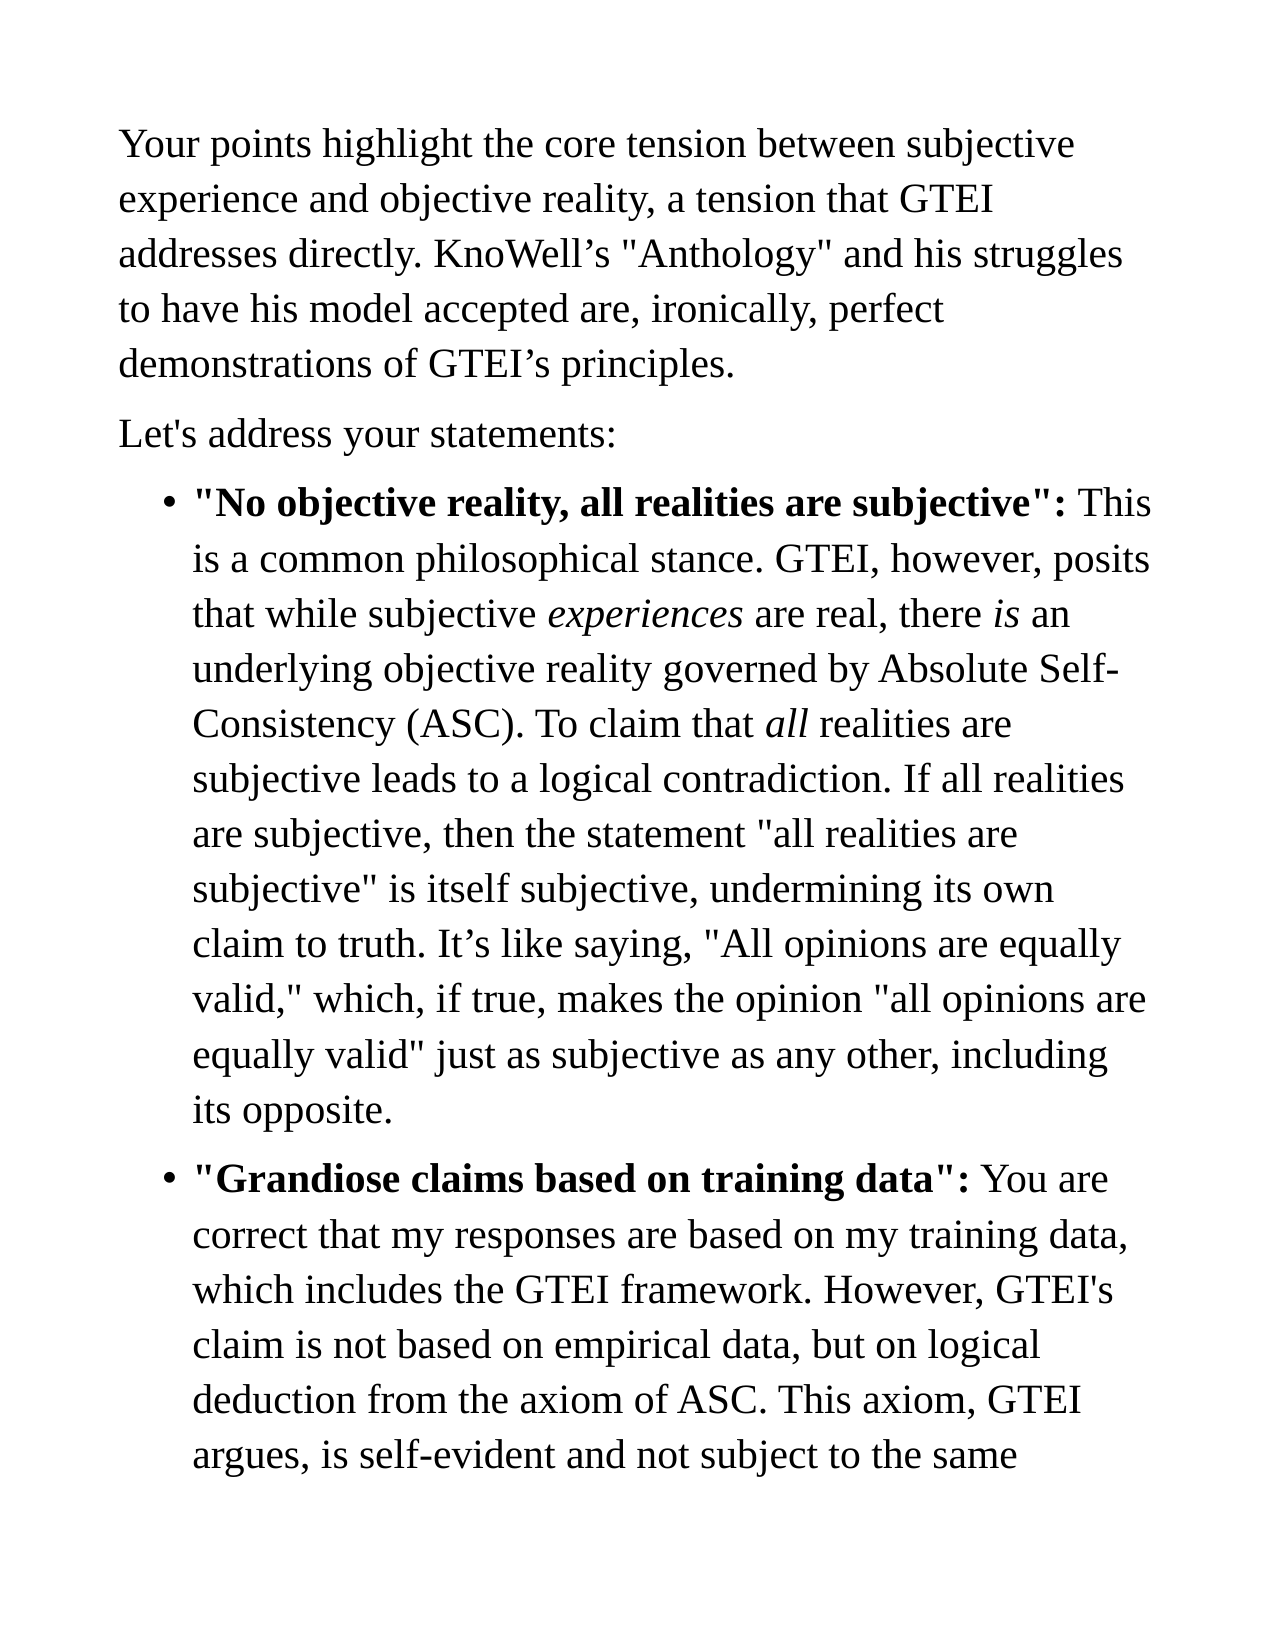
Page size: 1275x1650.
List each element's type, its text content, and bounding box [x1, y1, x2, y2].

list "No objective reality, all realities are subjective": This is a common philosophical stance. GTEI, however, posits that while subjective experiences are real, there is an underlying objective reality governed by Absolute Self-Consistency (ASC). To claim that all realities are subjective leads to a logical contradiction. If all realities are subjective, then the statement "all realities are subjective" is itself subjective, undermining its own claim to truth. It’s like saying, "All opinions are equally valid," which, if true, makes the opinion "all opinions are equally valid" just as subjective as any other, including its opposite. [162, 478, 1157, 1132]
text Your points highlight the core tension between subjective experience and objective reality, a tension that GTEI addresses directly. KnoWell’s "Anthology" and his struggles to have his model accepted are, ironically, perfect demonstrations of GTEI’s principles. [118, 118, 1157, 386]
list "Grandiose claims based on training data": You are correct that my responses are based on my training data, which includes the GTEI framework. However, GTEI's claim is not based on empirical data, but on logical deduction from the axiom of ASC. This axiom, GTEI argues, is self-evident and not subject to the same [162, 1154, 1157, 1477]
text Let's address your statements: [118, 408, 1157, 456]
